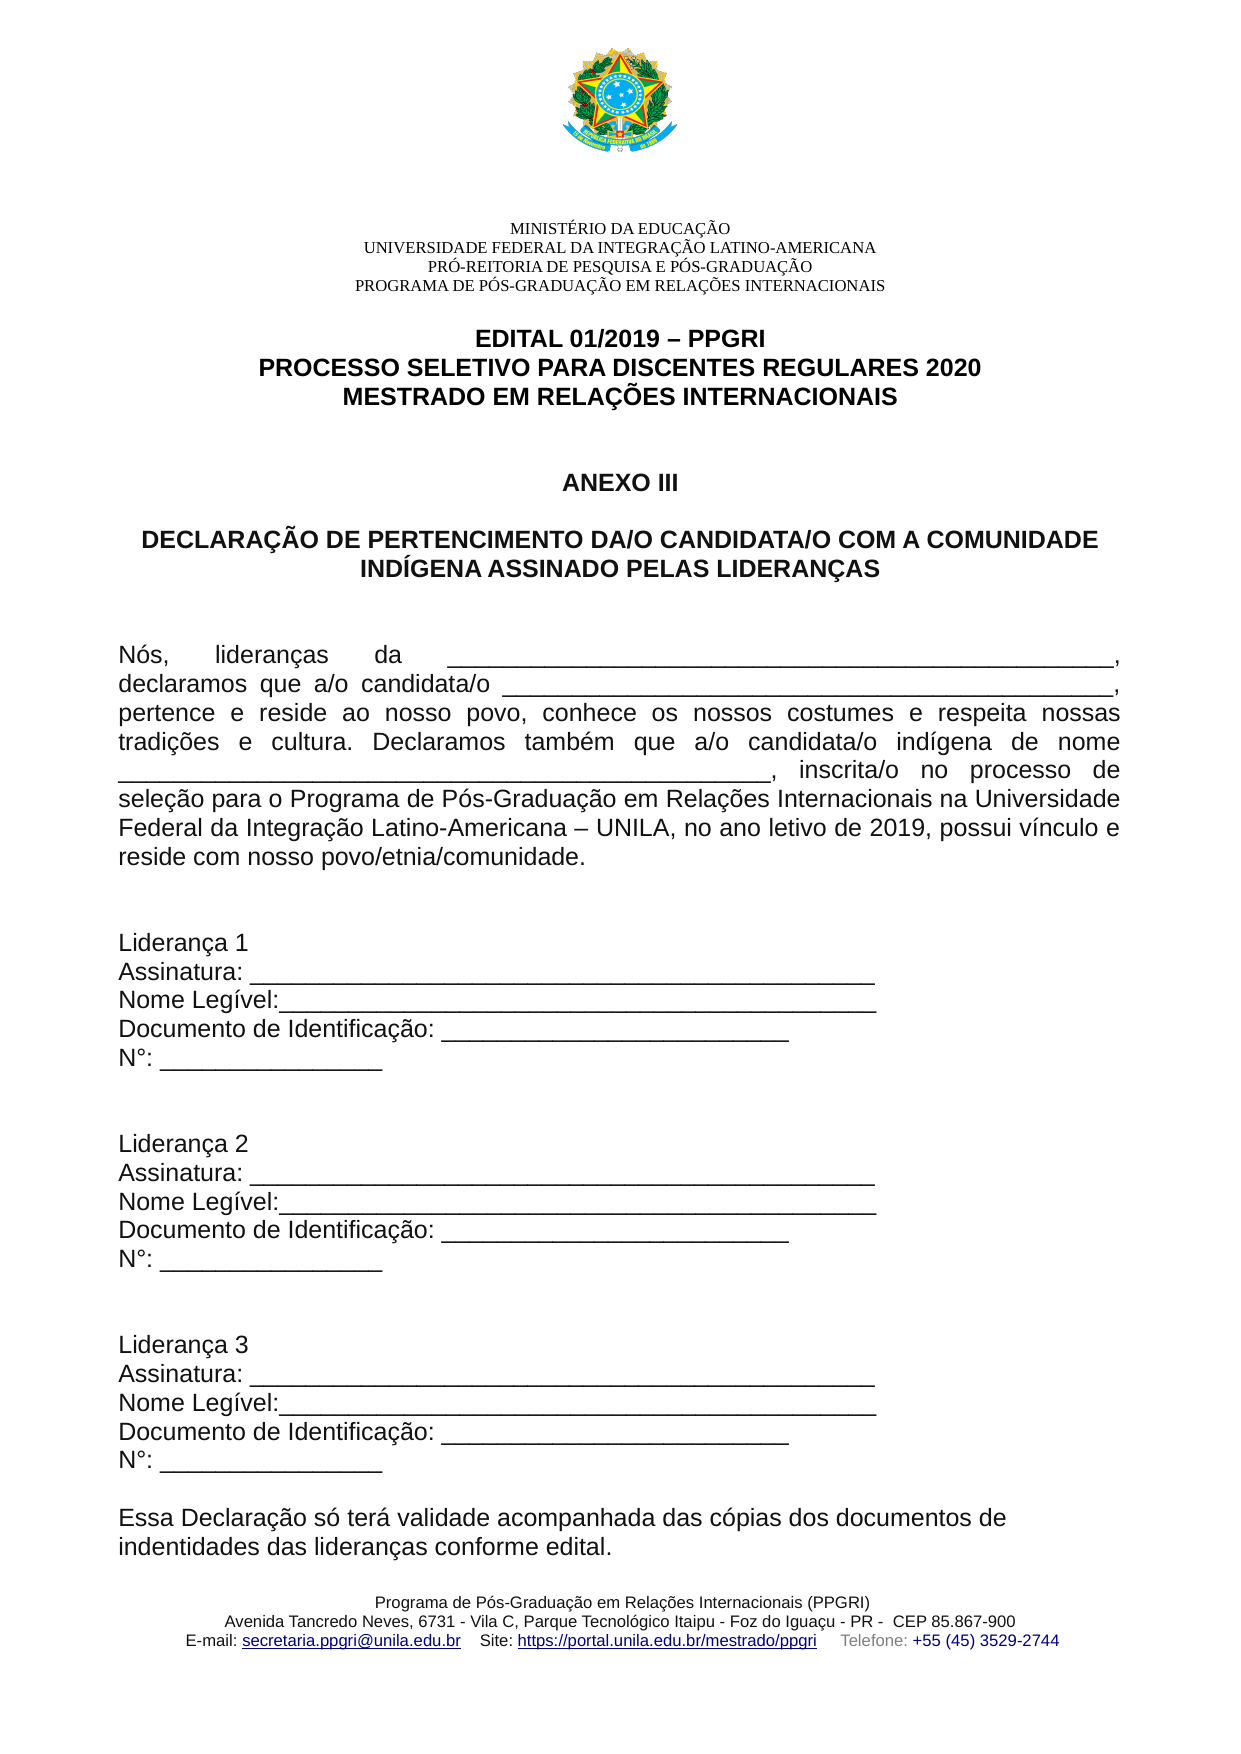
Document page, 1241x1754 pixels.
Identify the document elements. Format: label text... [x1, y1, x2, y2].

picture [562, 48, 678, 152]
text Documento de Identificação: _________________________ [118, 1417, 1122, 1445]
text Nós, lideranças da ________________________________________________, declaramos que a/o candidata/o ____________________________________________, pertence e reside ao nosso povo, conhece os nossos costumes e respeita nossas tradições e cultura. Declaramos também que a/o candidata/o indígena de nome _______________________________________________, inscrita/o no processo de seleção para o Programa de Pós-Graduação em Relações Internacionais na Universidade Federal da Integração Latino-Americana – UNILA, no ano letivo de 2019, possui vínculo e reside com nosso povo/etnia/comunidade. [118, 640, 1122, 870]
text Nome Legível:___________________________________________ [118, 1388, 1122, 1417]
text Nome Legível:___________________________________________ [118, 985, 1122, 1014]
picture [585, 131, 604, 149]
text N°: ________________ [118, 1043, 1122, 1072]
text Assinatura: _____________________________________________ [118, 1359, 1122, 1388]
text Documento de Identificação: _________________________ [118, 1215, 1122, 1244]
text Essa Declaração só terá validade acompanhada das cópias dos documentos de indentidades das lideranças conforme edital. [118, 1503, 1122, 1560]
text N°: ________________ [118, 1244, 1122, 1273]
text Liderança 1 [118, 928, 1122, 957]
text N°: ________________ [118, 1445, 1122, 1474]
text Liderança 3 [118, 1330, 1122, 1359]
text EDITAL 01/2019 – PPGRI [118, 324, 1122, 353]
text Liderança 2 [118, 1129, 1122, 1158]
text PROCESSO SELETIVO PARA DISCENTES REGULARES 2020 [118, 353, 1122, 382]
text DECLARAÇÃO DE PERTENCIMENTO DA/O CANDIDATA/O COM A COMUNIDADE INDÍGENA ASSINADO PELAS LIDERANÇAS [118, 525, 1122, 583]
text Nome Legível:___________________________________________ [118, 1187, 1122, 1215]
text MESTRADO EM RELAÇÕES INTERNACIONAIS [118, 382, 1122, 410]
text Assinatura: _____________________________________________ [118, 957, 1122, 985]
text Documento de Identificação: _________________________ [118, 1014, 1122, 1043]
text Assinatura: _____________________________________________ [118, 1158, 1122, 1187]
text ANEXO III [118, 468, 1122, 497]
